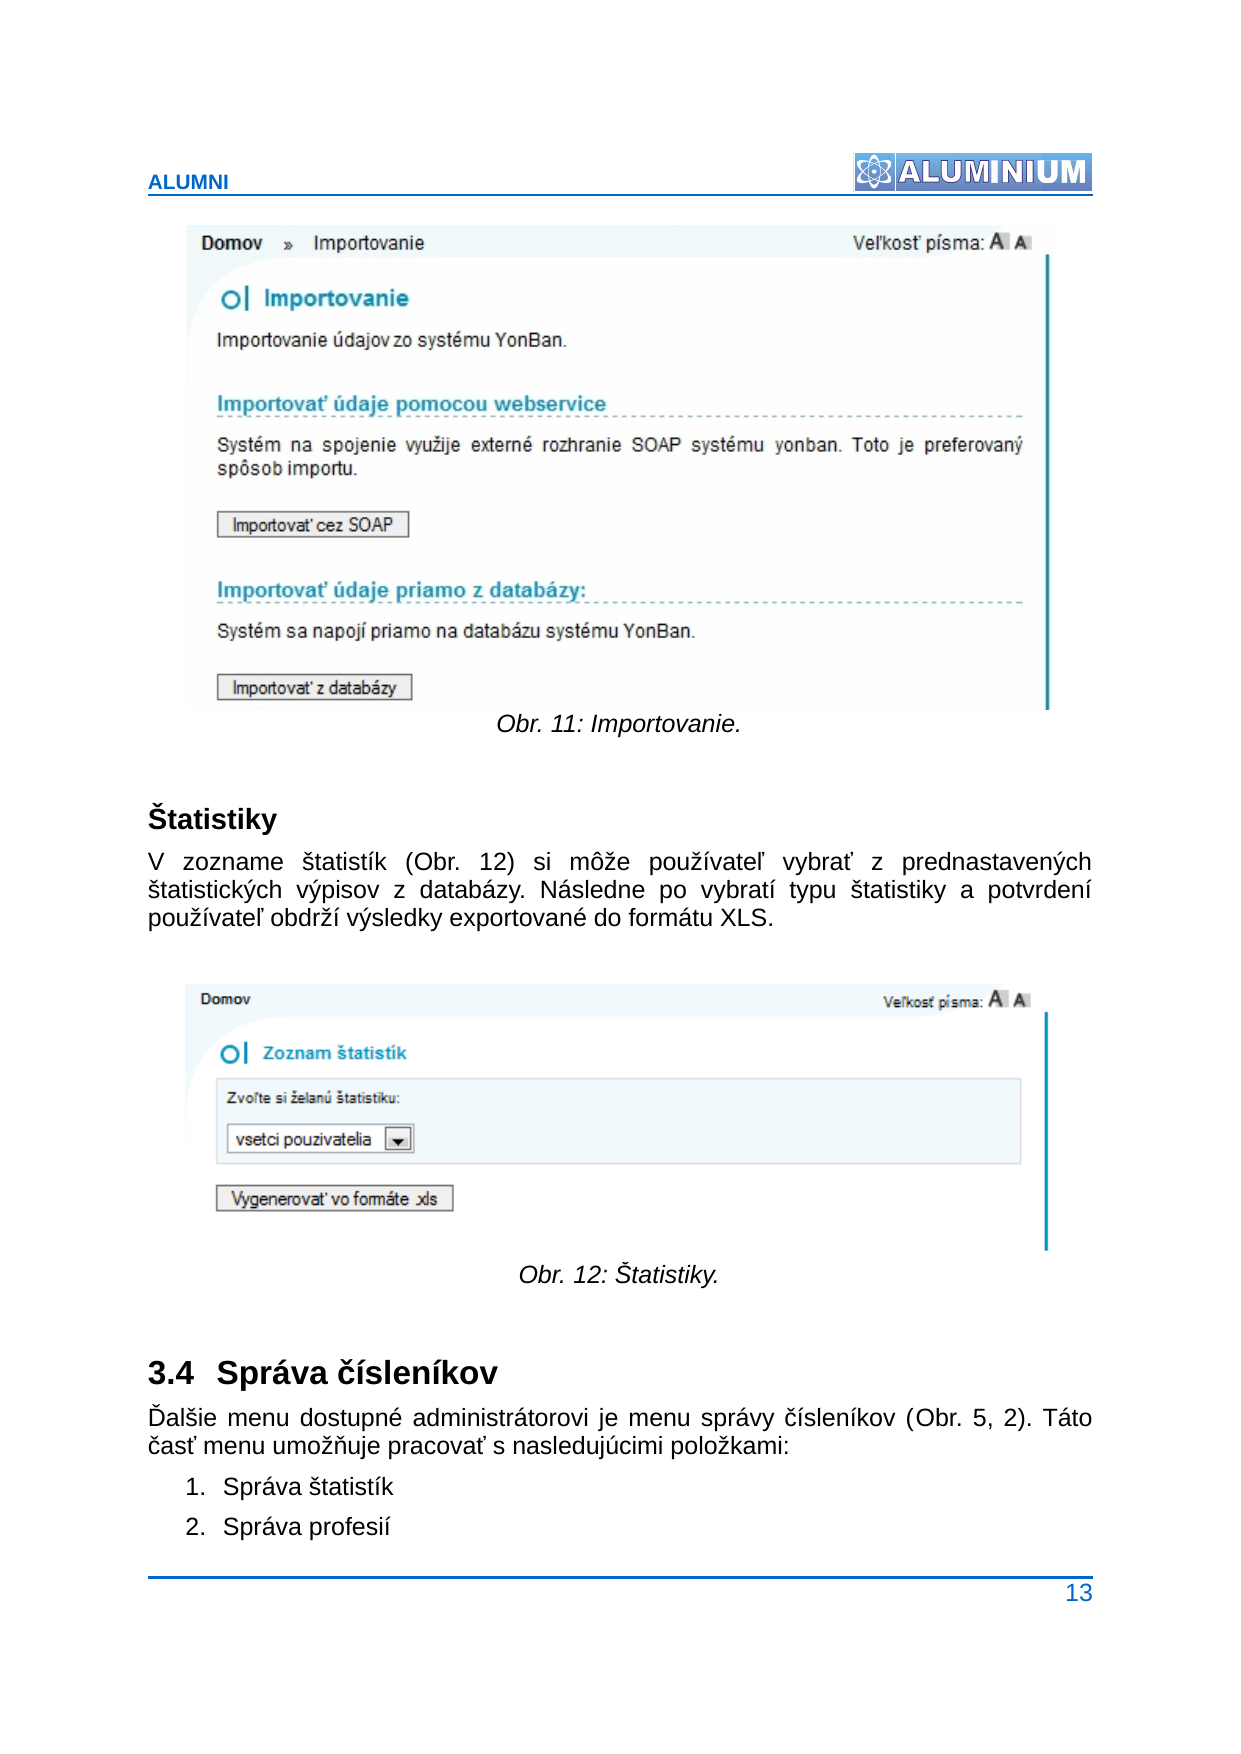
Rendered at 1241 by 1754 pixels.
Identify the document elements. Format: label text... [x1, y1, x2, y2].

text Obr. 12: Štatistiky. [180, 1262, 1060, 1289]
subtitle Správa čísleníkov [148, 1354, 1093, 1392]
text Obr. 11: Importovanie. [178, 710, 1062, 738]
subtitle Štatistiky [148, 803, 1093, 836]
text Ďalšie menu dostupné administrátorovi je menu správy čísleníkov (Obr. 5, 2). Táto časť menu umožňuje pracovať s nasledujúcimi položkami: [148, 1404, 1093, 1460]
picture [185, 984, 1056, 1262]
list Správa štatistík [185, 1472, 1093, 1500]
text V zozname štatistík (Obr. 12) si môže používateľ vybrať z prednastavených štatistických výpisov z databázy. Následne po vybratí typu štatistiky a potvrdení používateľ obdrží výsledky exportované do formátu XLS. [148, 848, 1093, 932]
list Správa profesií [185, 1513, 1093, 1541]
picture [186, 225, 1054, 710]
